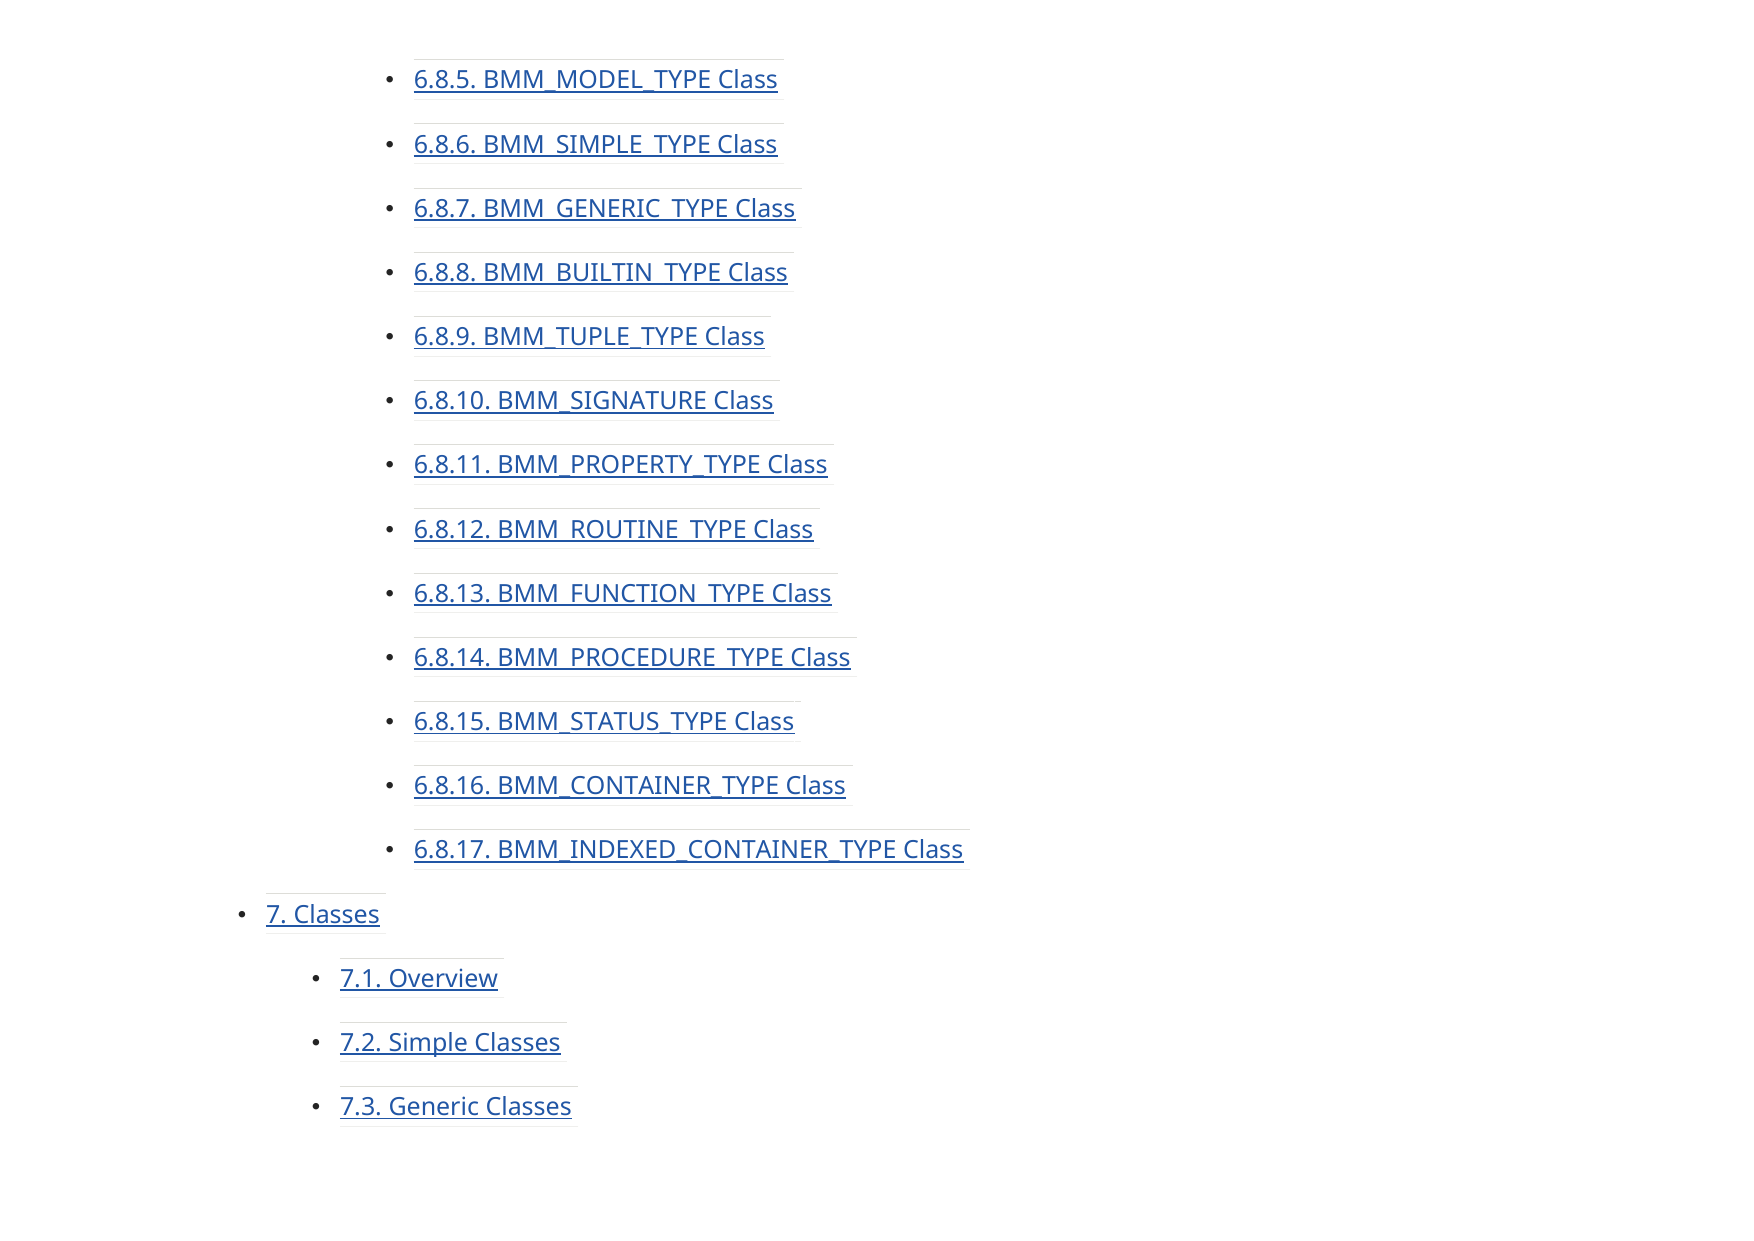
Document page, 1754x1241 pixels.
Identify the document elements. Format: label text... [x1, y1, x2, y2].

list 6.8.13. BMM_FUNCTION_TYPE Class [384, 572, 1695, 612]
list 6.8.17. BMM_INDEXED_CONTAINER_TYPE Class [384, 829, 1695, 869]
list 6.8.8. BMM_BUILTIN_TYPE Class [384, 252, 1695, 292]
list 6.8.6. BMM_SIMPLE_TYPE Class [384, 123, 1695, 163]
list 6.8.15. BMM_STATUS_TYPE Class [384, 701, 1695, 741]
list 6.8.14. BMM_PROCEDURE_TYPE Class [384, 637, 1695, 677]
list 7.2. Simple Classes [310, 1022, 1695, 1062]
list 6.8.12. BMM_ROUTINE_TYPE Class [384, 508, 1695, 548]
list 6.8.5. BMM_MODEL_TYPE Class [384, 59, 1695, 99]
list 7. Classes [236, 893, 1695, 933]
list 6.8.10. BMM_SIGNATURE Class [384, 380, 1695, 420]
list 6.8.7. BMM_GENERIC_TYPE Class [384, 187, 1695, 227]
list 7.1. Overview [310, 957, 1695, 997]
list 6.8.9. BMM_TUPLE_TYPE Class [384, 316, 1695, 356]
list 6.8.16. BMM_CONTAINER_TYPE Class [384, 765, 1695, 805]
list 6.8.11. BMM_PROPERTY_TYPE Class [384, 444, 1695, 484]
list 7.3. Generic Classes [310, 1086, 1695, 1126]
